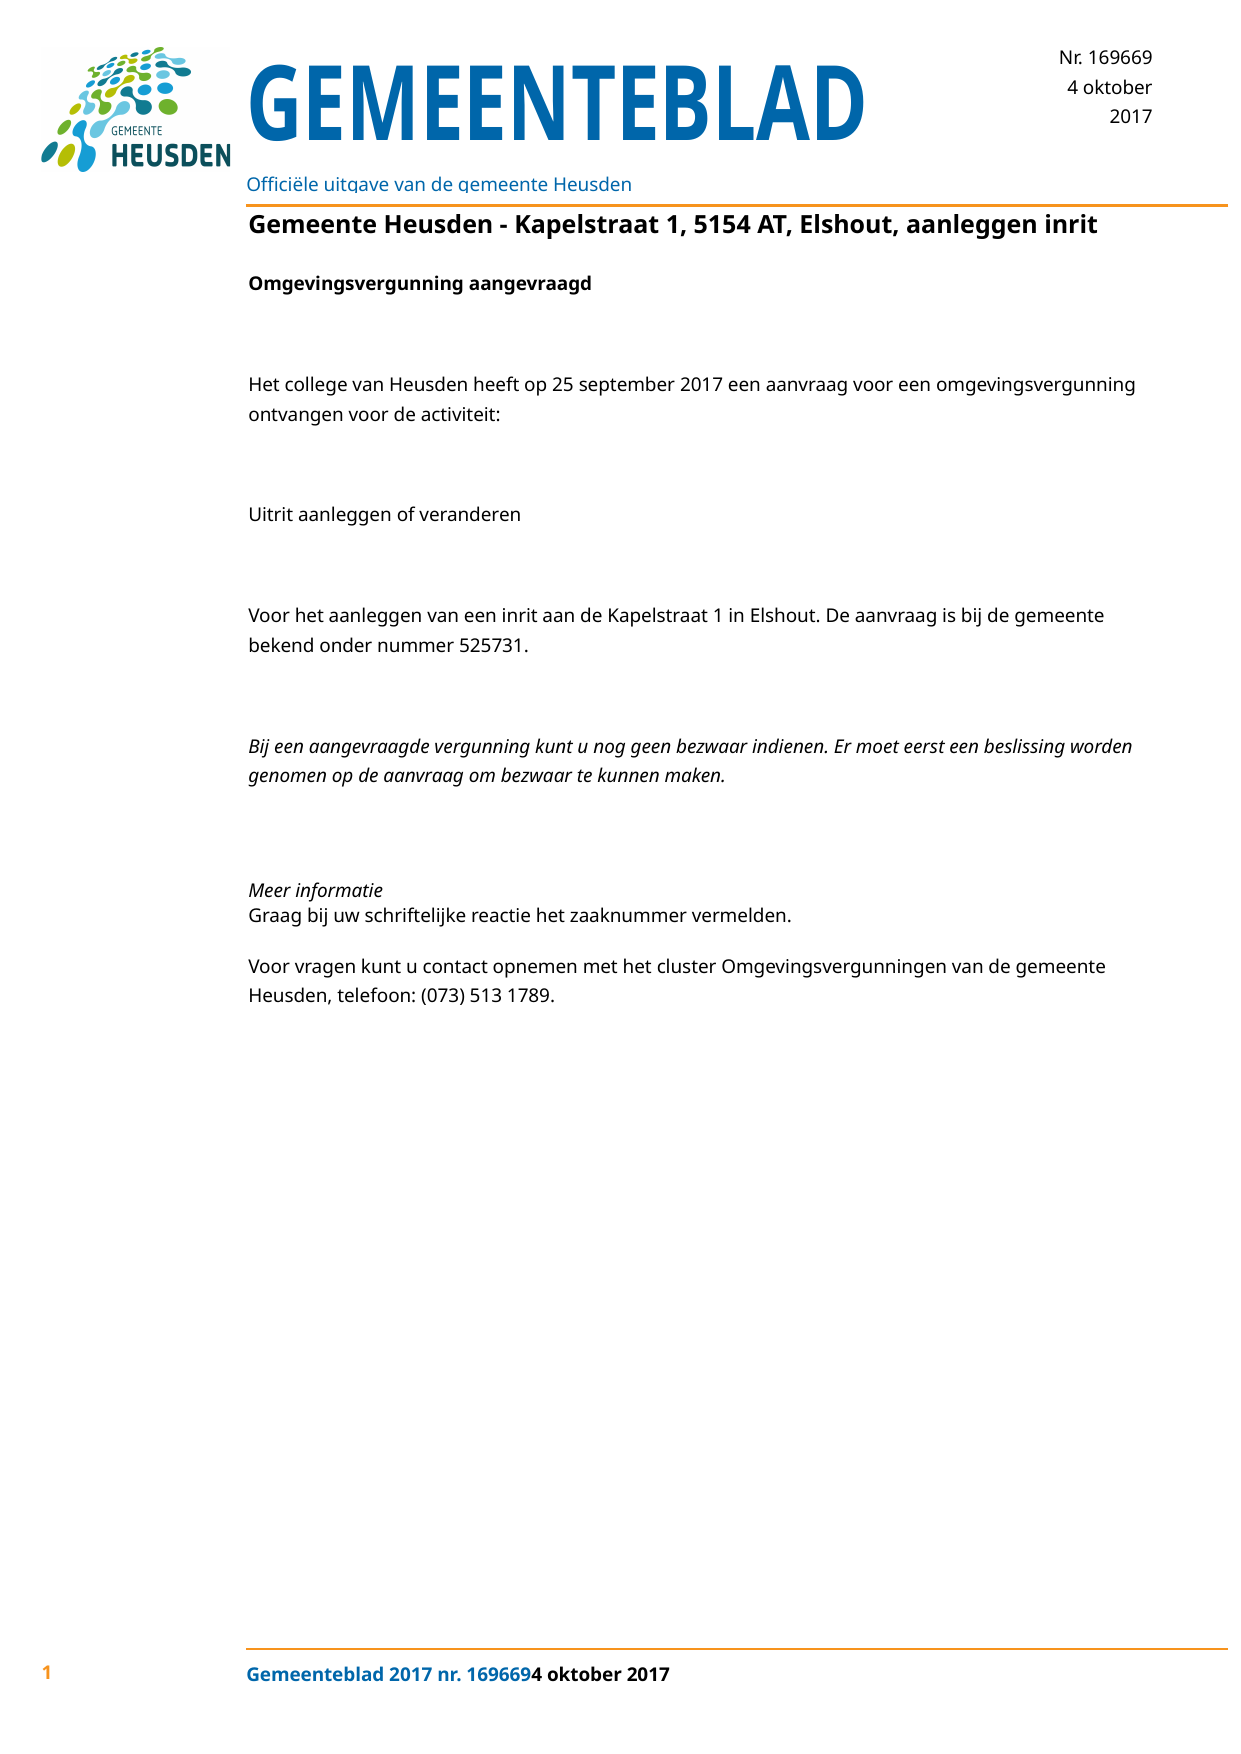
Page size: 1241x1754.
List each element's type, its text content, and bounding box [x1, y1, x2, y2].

picture [41, 47, 231, 172]
text Uitrit aanleggen of veranderen [248, 502, 1152, 527]
text Voor vragen kunt u contact opnemen met het cluster Omgevingsvergunningen van de gemeente Heusden, telefoon: (073) 513 1789. [248, 953, 1152, 1008]
text Omgevingsvergunning aangevraagd [248, 270, 1152, 296]
text Voor het aanleggen van een inrit aan de Kapelstraat 1 in Elshout. De aanvraag is bij de gemeente bekend onder nummer 525731. [248, 602, 1152, 658]
text Meer informatie [248, 877, 1152, 902]
text Gemeente Heusden - Kapelstraat 1, 5154 AT, Elshout, aanleggen inrit [248, 207, 1152, 241]
text Bij een aangevraagde vergunning kunt u nog geen bezwaar indienen. Er moet eerst een beslissing worden genomen op de aanvraag om bezwaar te kunnen maken. [248, 733, 1152, 788]
text Het college van Heusden heeft op 25 september 2017 een aanvraag voor een omgevingsvergunning ontvangen voor de activiteit: [248, 371, 1152, 426]
text Graag bij uw schriftelijke reactie het zaaknummer vermelden. [248, 902, 1152, 928]
